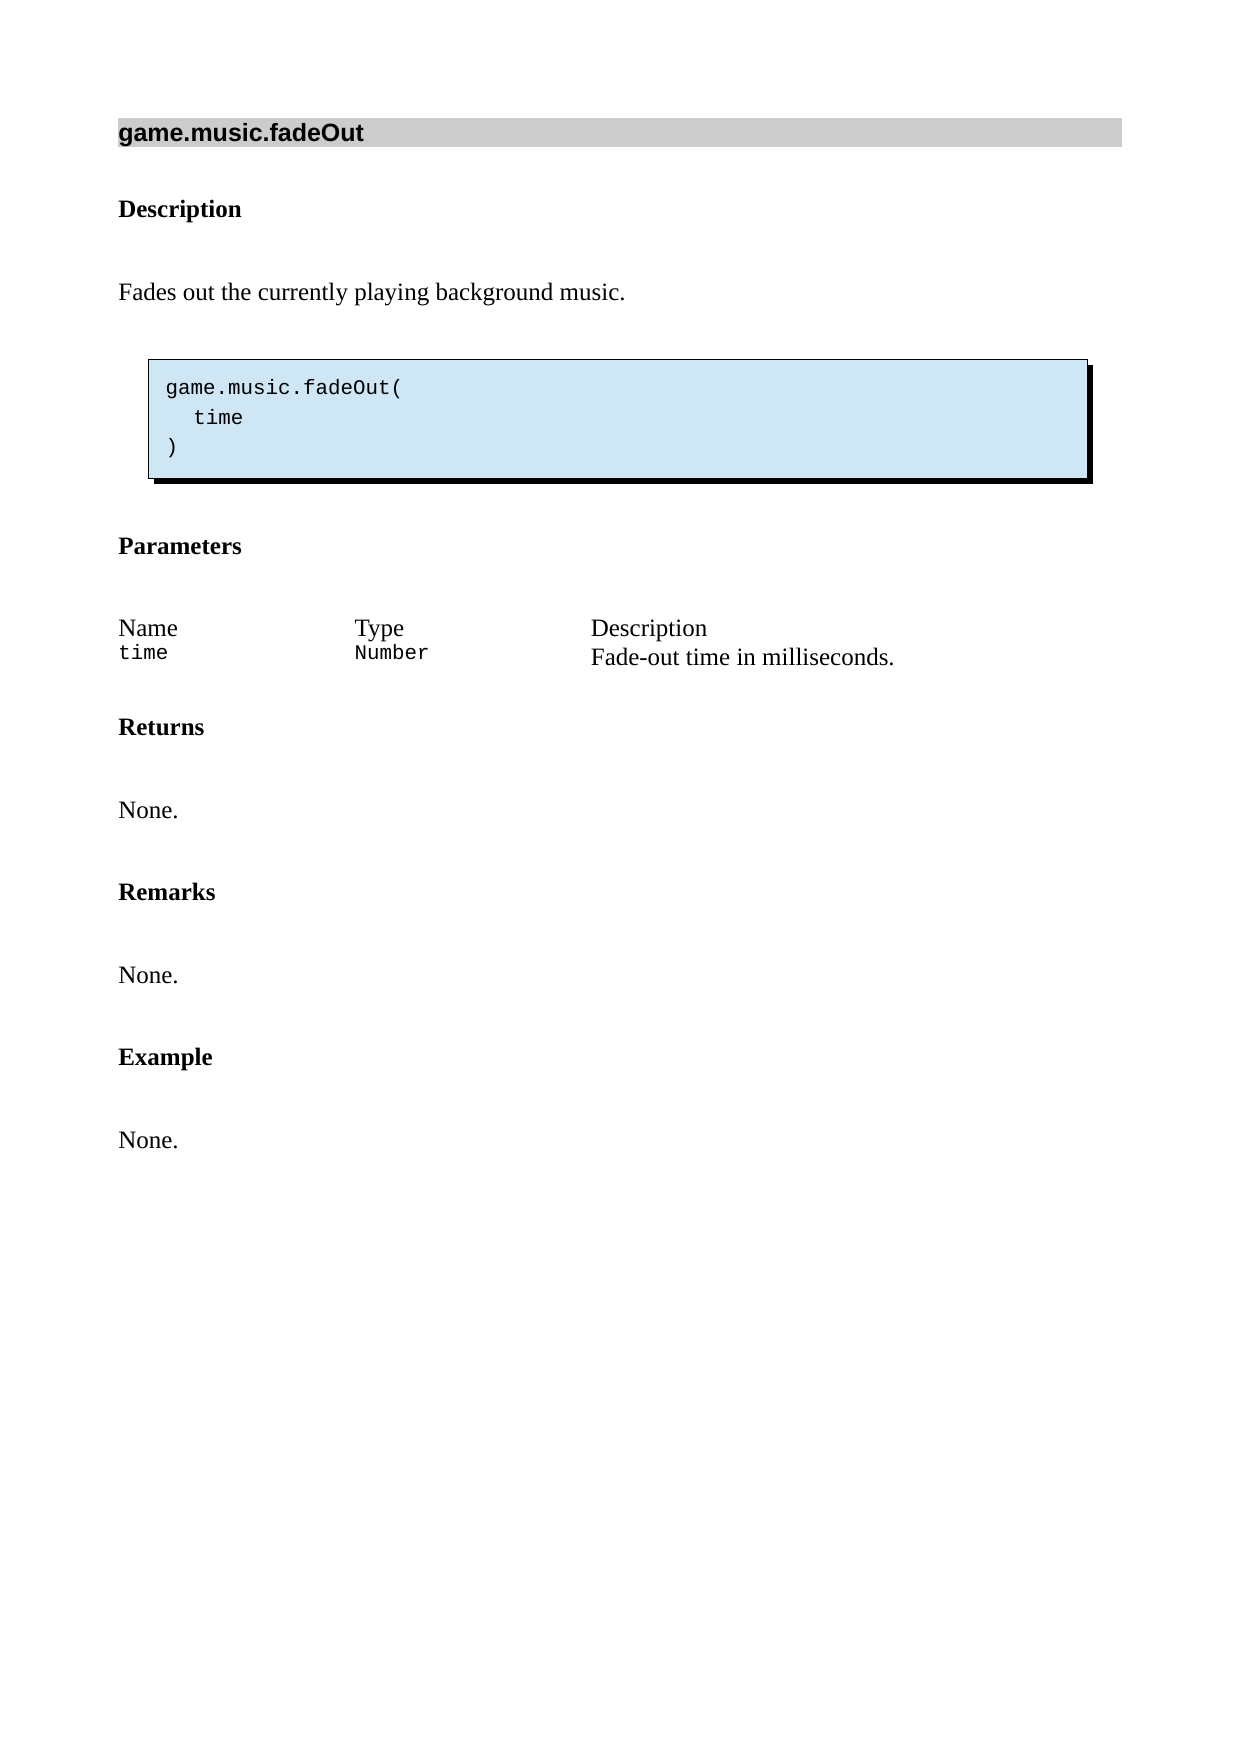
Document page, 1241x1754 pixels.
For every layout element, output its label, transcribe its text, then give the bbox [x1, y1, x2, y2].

table_cell time [118, 642, 354, 671]
text None. [118, 1125, 1122, 1153]
table_header Name [118, 614, 354, 642]
text game.music.fadeOut( [149, 360, 1087, 389]
text Parameters [118, 531, 1122, 560]
text Returns [118, 712, 1122, 741]
table_header Type [354, 614, 591, 642]
text ) [149, 418, 1087, 478]
text None. [118, 960, 1122, 988]
text Example [118, 1042, 1122, 1071]
table_cell Number [354, 642, 591, 671]
subtitle game.music.fadeOut [118, 118, 1122, 147]
text Remarks [118, 877, 1122, 906]
text Fades out the currently playing background music. [118, 277, 1122, 306]
text time [149, 389, 1087, 418]
table_cell Fade-out time in milliseconds. [591, 642, 1122, 671]
table_header Description [591, 614, 1122, 642]
text None. [118, 795, 1122, 823]
text Description [118, 194, 1122, 223]
